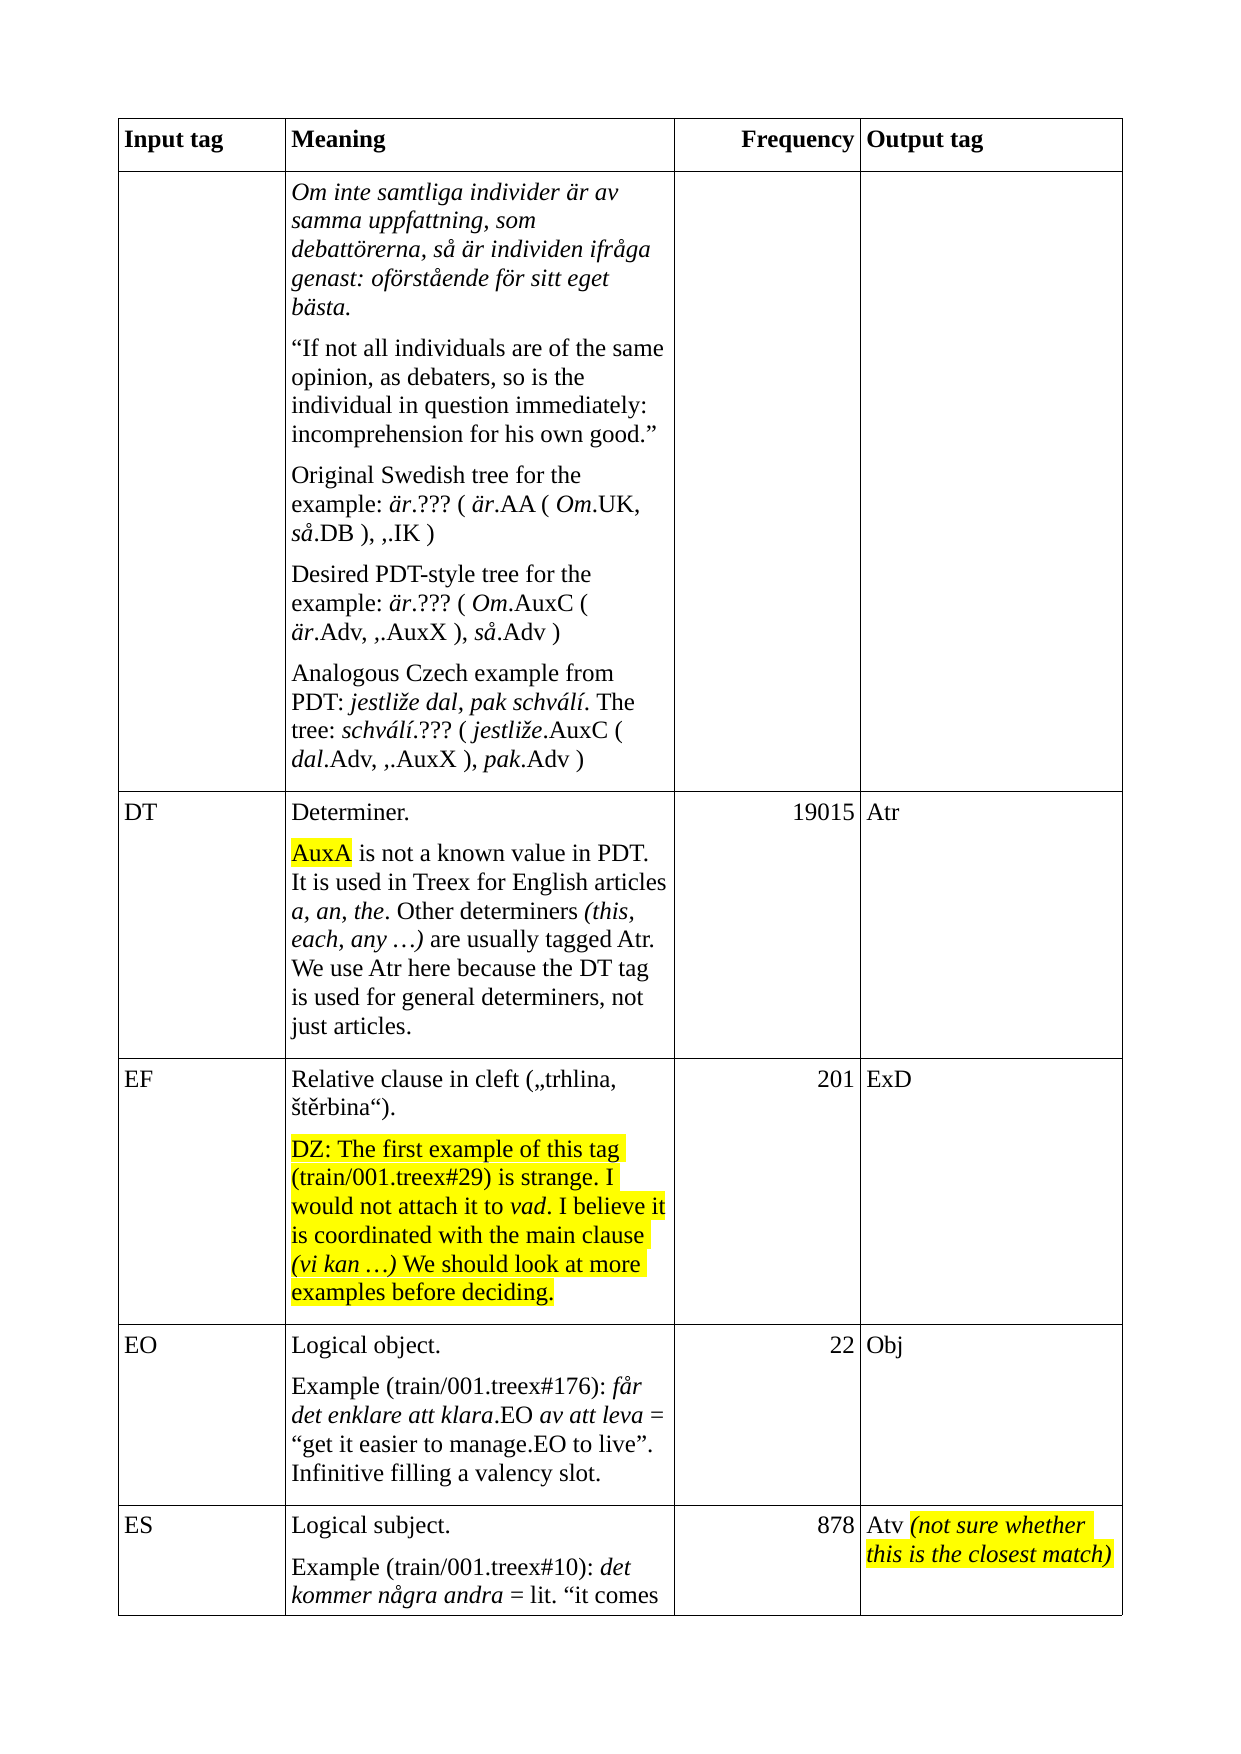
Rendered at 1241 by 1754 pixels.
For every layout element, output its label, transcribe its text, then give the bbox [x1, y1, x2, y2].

table_cell 19015 [675, 792, 860, 1058]
table_header Meaning [286, 119, 674, 171]
table_cell ExD [861, 1059, 1122, 1324]
table_cell ES [119, 1506, 285, 1615]
table_cell Atv (not sure whether this is the closest match) [861, 1506, 1122, 1615]
table_cell Determiner. AuxA is not a known value in PDT. It is used in Treex for English articles a, an, the. Other determiners (this, each, any …) are usually tagged Atr. We use Atr here because the DT tag is used for general determiners, not just articles. [286, 792, 674, 1058]
table_cell [119, 172, 285, 791]
table_cell Relative clause in cleft („trhlina, štěrbina“). DZ: The first example of this tag (train/001.treex#29) is strange. I would not attach it to vad. I believe it is coordinated with the main clause (vi kan …) We should look at more examples before deciding. [286, 1059, 674, 1324]
table_header Output tag [861, 119, 1122, 171]
table_cell Atr [861, 792, 1122, 1058]
table_header Input tag [119, 119, 285, 171]
table_cell [675, 172, 860, 791]
table_cell 878 [675, 1506, 860, 1615]
table_cell DT [119, 792, 285, 1058]
table_cell Om inte samtliga individer är av samma uppfattning, som debattörerna, så är individen ifråga genast: oförstående för sitt eget bästa. “If not all individuals are of the same opinion, as debaters, so is the individual in question immediately: incomprehension for his own good.” Original Swedish tree for the example: är.??? ( är.AA ( Om.UK, så.DB ), ,.IK ) Desired PDT-style tree for the example: är.??? ( Om.AuxC ( är.Adv, ,.AuxX ), så.Adv ) Analogous Czech example from PDT: jestliže dal, pak schválí. The tree: schválí.??? ( jestliže.AuxC ( dal.Adv, ,.AuxX ), pak.Adv ) [286, 172, 674, 791]
table_header Frequency [675, 119, 860, 171]
table_cell Logical object. Example (train/001.treex#176): får det enklare att klara.EO av att leva = “get it easier to manage.EO to live”. Infinitive filling a valency slot. [286, 1325, 674, 1505]
table_cell EF [119, 1059, 285, 1324]
table_cell EO [119, 1325, 285, 1505]
table_cell Logical subject. Example (train/001.treex#10): det kommer några andra = lit. “it comes [286, 1506, 674, 1615]
table_cell [861, 172, 1122, 791]
table_cell Obj [861, 1325, 1122, 1505]
table_cell 22 [675, 1325, 860, 1505]
table_cell 201 [675, 1059, 860, 1324]
